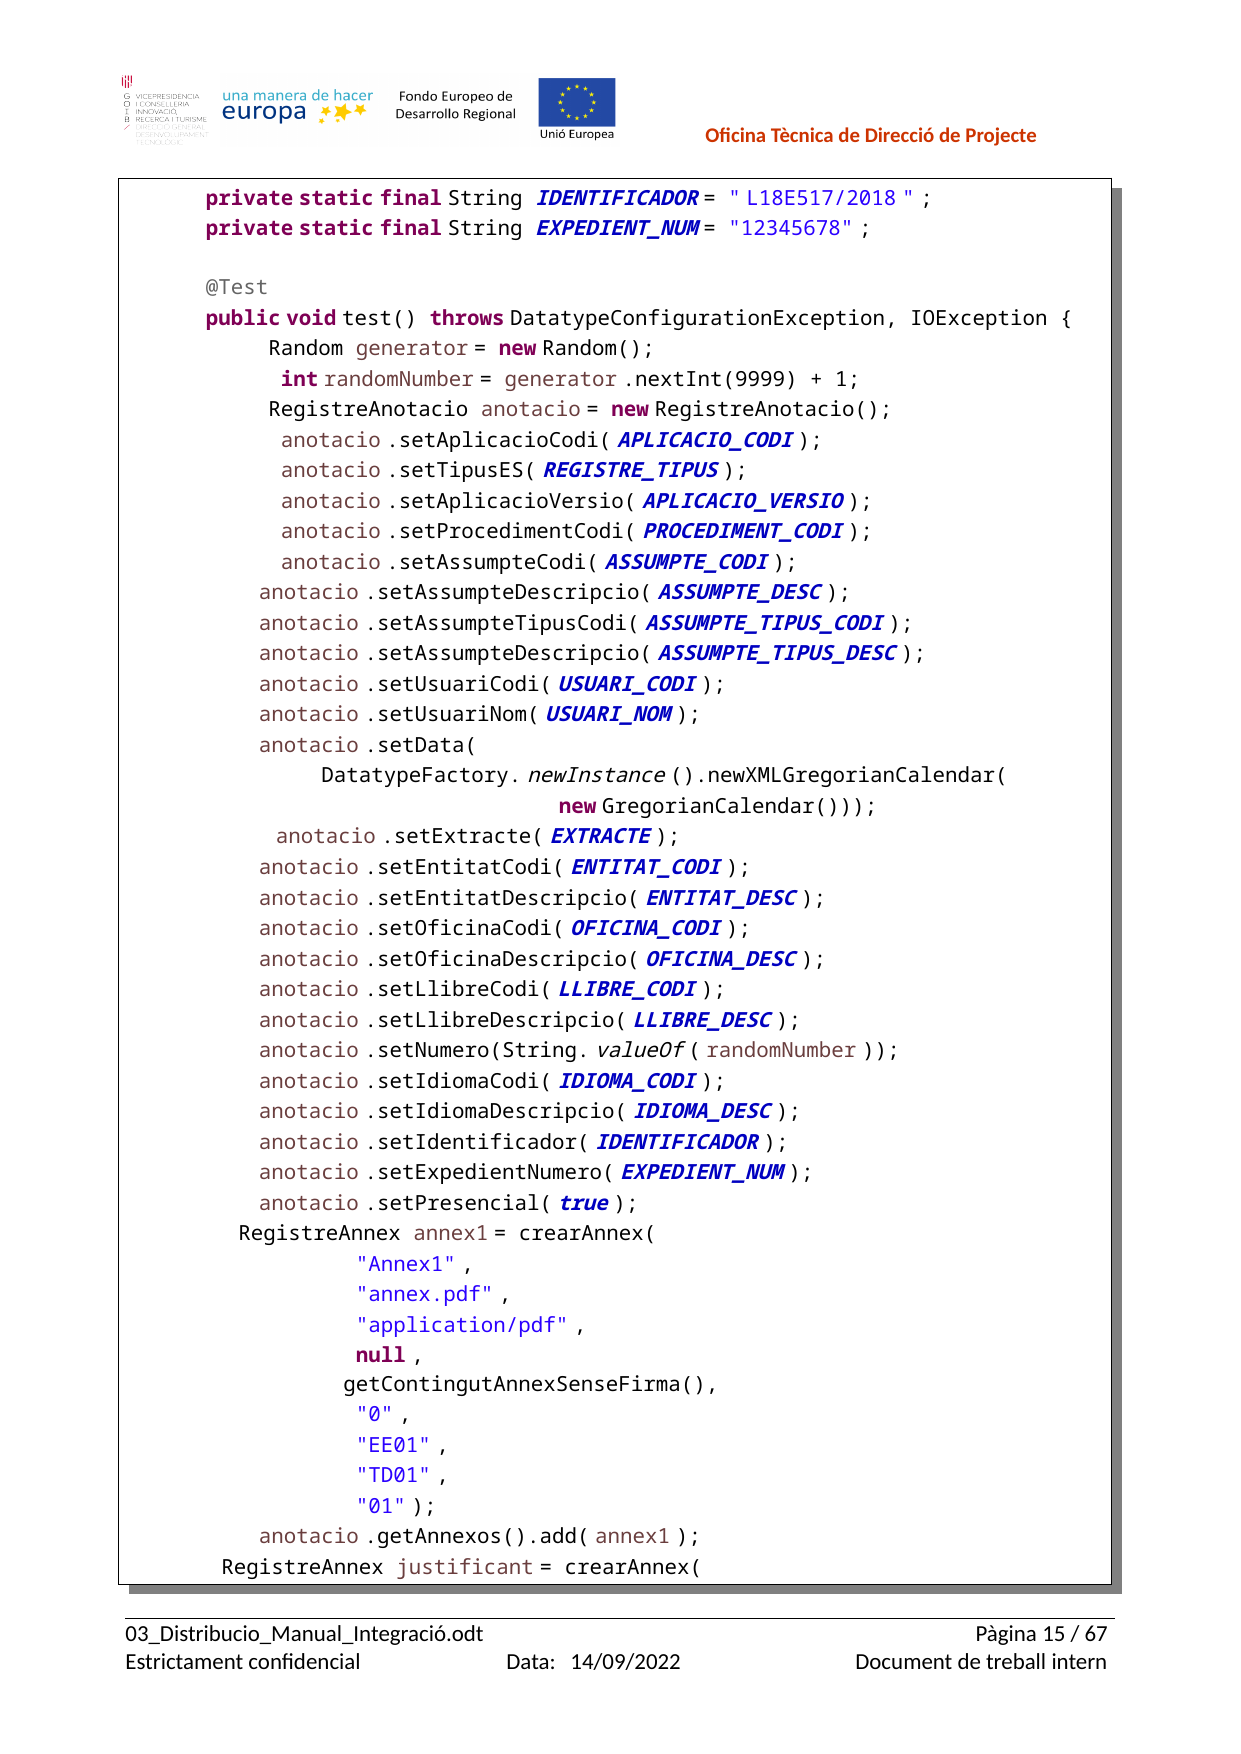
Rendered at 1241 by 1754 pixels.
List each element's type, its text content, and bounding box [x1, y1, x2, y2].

text anotacio .setAplicacioCodi( APLICACIO_CODI ); [119, 420, 1111, 450]
text null , [119, 1335, 1111, 1366]
text anotacio .setUsuariNom( USUARI_NOM ); [119, 694, 1111, 725]
text anotacio .setProcedimentCodi( PROCEDIMENT_CODI ); [119, 511, 1111, 542]
text private static final String EXPEDIENT_NUM = "12345678" ; [119, 208, 1111, 242]
text anotacio .setAssumpteDescripcio( ASSUMPTE_TIPUS_DESC ); [119, 633, 1111, 664]
text anotacio .setLlibreDescripcio( LLIBRE_DESC ); [119, 1000, 1111, 1030]
text anotacio .setExpedientNumero( EXPEDIENT_NUM ); [119, 1152, 1111, 1183]
text "01" ); [119, 1486, 1111, 1516]
text anotacio .setNumero(String. valueOf ( randomNumber )); [119, 1030, 1111, 1061]
text RegistreAnnex annex1 = crearAnnex( [119, 1213, 1111, 1244]
text int randomNumber = generator .nextInt(9999) + 1; [119, 359, 1111, 389]
text "application/pdf" , [119, 1305, 1111, 1335]
text Random generator = new Random(); [119, 328, 1111, 359]
text "TD01" , [119, 1455, 1111, 1486]
text DatatypeFactory. newInstance ().newXMLGregorianCalendar( [119, 756, 1111, 786]
text new GregorianCalendar())); [119, 786, 1111, 817]
text "annex.pdf" , [119, 1274, 1111, 1305]
text "0" , [119, 1394, 1111, 1425]
text anotacio .setTipusES( REGISTRE_TIPUS ); [119, 450, 1111, 481]
text RegistreAnotacio anotacio = new RegistreAnotacio(); [119, 389, 1111, 420]
text public void test() throws DatatypeConfigurationException, IOException { [119, 298, 1111, 328]
text anotacio .setPresencial( true ); [119, 1183, 1111, 1213]
text RegistreAnnex justificant = crearAnnex( [119, 1547, 1111, 1583]
text anotacio .setLlibreCodi( LLIBRE_CODI ); [119, 969, 1111, 1000]
text "Annex1" , [119, 1244, 1111, 1274]
picture [118, 73, 213, 147]
text private static final String IDENTIFICADOR = " L18E517/2018 " ; [119, 179, 1111, 208]
text anotacio .setExtracte( EXTRACTE ); [119, 817, 1111, 847]
text anotacio .setAssumpteDescripcio( ASSUMPTE_DESC ); [119, 572, 1111, 603]
text anotacio .setIdiomaDescripcio( IDIOMA_DESC ); [119, 1091, 1111, 1122]
text anotacio .setUsuariCodi( USUARI_CODI ); [119, 664, 1111, 694]
text anotacio .setEntitatCodi( ENTITAT_CODI ); [119, 847, 1111, 878]
text @Test [119, 267, 1111, 298]
text anotacio .setIdiomaCodi( IDIOMA_CODI ); [119, 1061, 1111, 1091]
text getContingutAnnexSenseFirma(), [119, 1366, 1111, 1394]
picture [219, 73, 621, 147]
text anotacio .setAssumpteTipusCodi( ASSUMPTE_TIPUS_CODI ); [119, 603, 1111, 633]
text anotacio .setAssumpteCodi( ASSUMPTE_CODI ); [119, 542, 1111, 572]
text anotacio .setIdentificador( IDENTIFICADOR ); [119, 1122, 1111, 1152]
text anotacio .setOficinaDescripcio( OFICINA_DESC ); [119, 939, 1111, 969]
text anotacio .setOficinaCodi( OFICINA_CODI ); [119, 908, 1111, 939]
text anotacio .setAplicacioVersio( APLICACIO_VERSIO ); [119, 481, 1111, 511]
text anotacio .setData( [119, 725, 1111, 756]
text "EE01" , [119, 1425, 1111, 1455]
text anotacio .setEntitatDescripcio( ENTITAT_DESC ); [119, 878, 1111, 908]
text anotacio .getAnnexos().add( annex1 ); [119, 1516, 1111, 1547]
